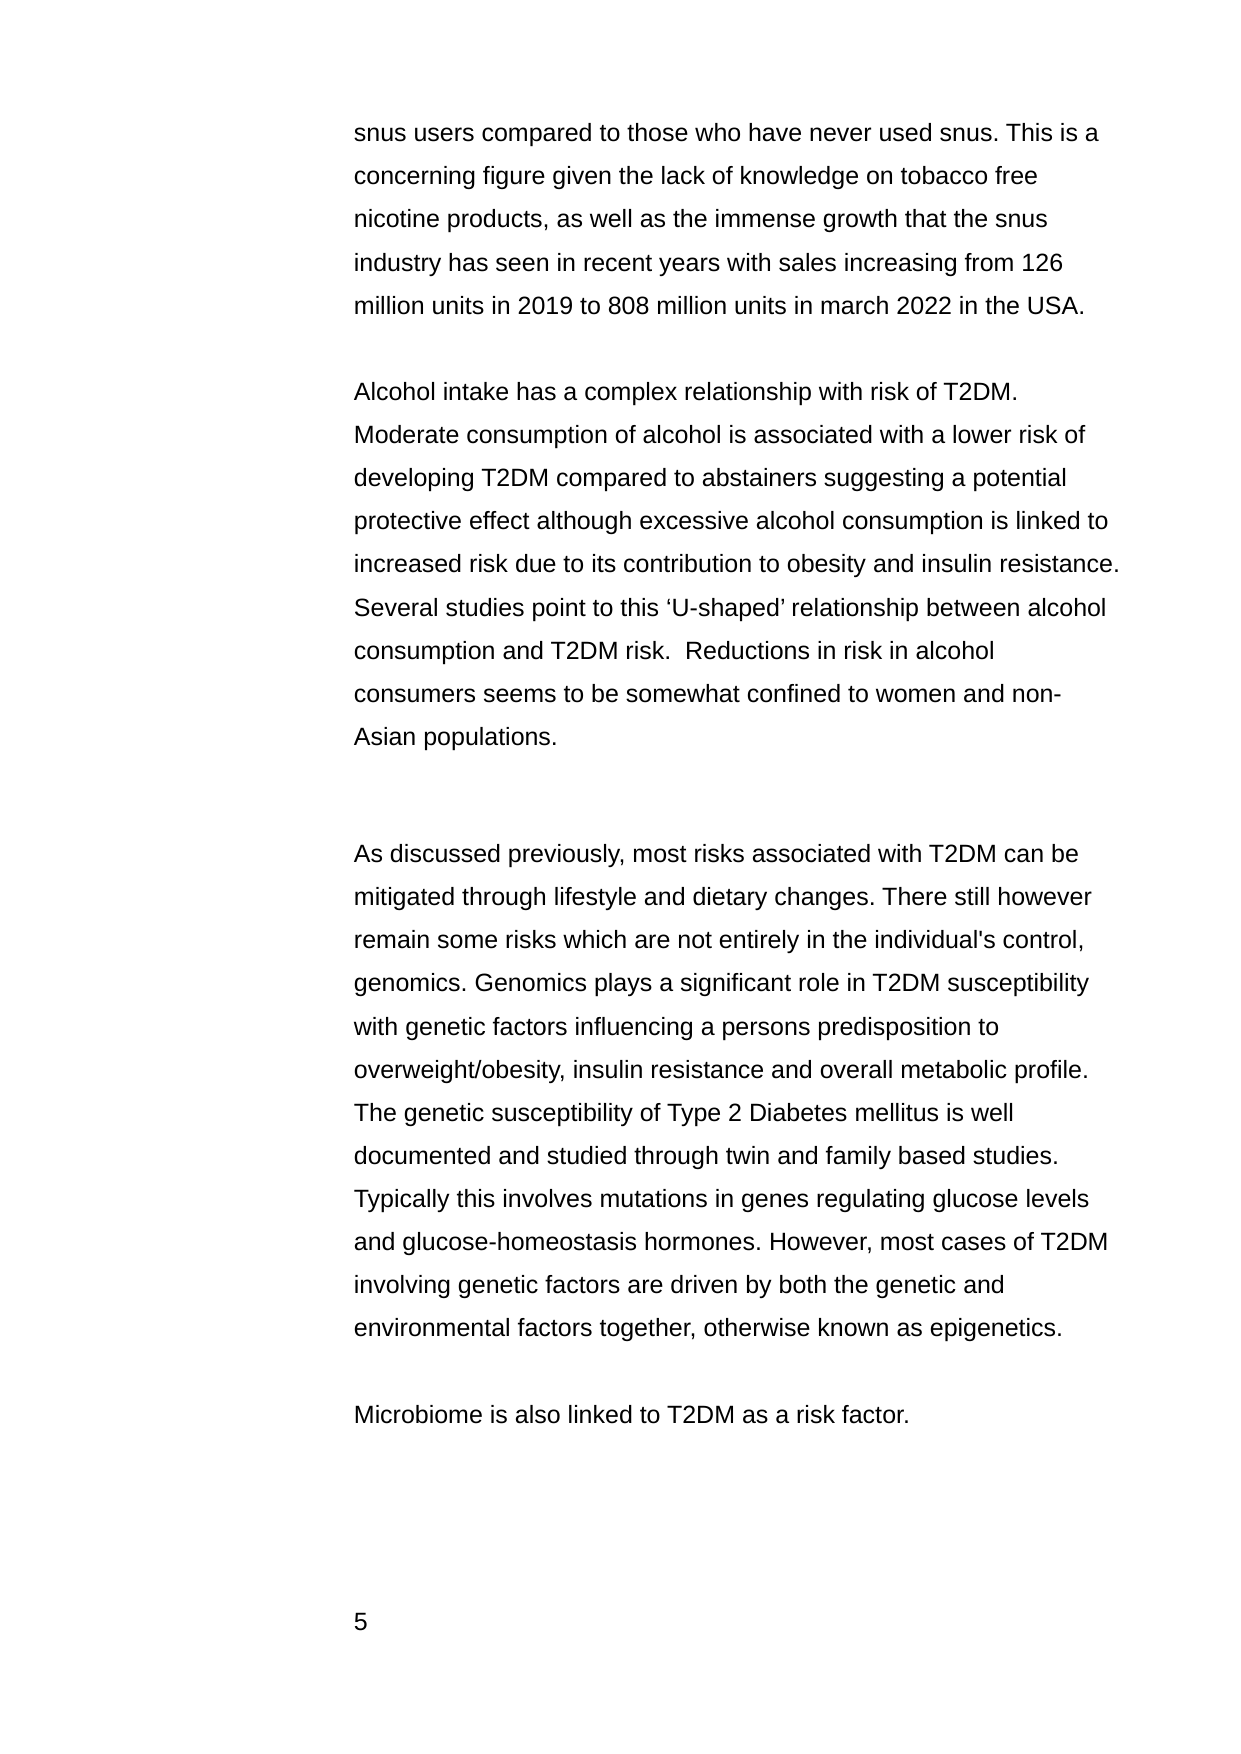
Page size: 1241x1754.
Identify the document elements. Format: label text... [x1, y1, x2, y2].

text snus users compared to those who have never used snus. This is a concerning figure given the lack of knowledge on tobacco free nicotine products, as well as the immense growth that the snus industry has seen in recent years with sales increasing from 126 million units in 2019 to 808 million units in march 2022 in the USA. [354, 118, 1122, 319]
text As discussed previously, most risks associated with T2DM can be mitigated through lifestyle and dietary changes. There still however remain some risks which are not entirely in the individual's control, genomics. Genomics plays a significant role in T2DM susceptibility with genetic factors influencing a persons predisposition to overweight/obesity, insulin resistance and overall metabolic profile. The genetic susceptibility of Type 2 Diabetes mellitus is well documented and studied through twin and family based studies. Typically this involves mutations in genes regulating glucose levels and glucose-homeostasis hormones. However, most cases of T2DM involving genetic factors are driven by both the genetic and environmental factors together, otherwise known as epigenetics. [354, 839, 1122, 1342]
text Microbiome is also linked to T2DM as a risk factor. [354, 1399, 1122, 1428]
text Alcohol intake has a complex relationship with risk of T2DM. Moderate consumption of alcohol is associated with a lower risk of developing T2DM compared to abstainers suggesting a potential protective effect although excessive alcohol consumption is linked to increased risk due to its contribution to obesity and insulin resistance. Several studies point to this ‘U-shaped’ relationship between alcohol consumption and T2DM risk. Reductions in risk in alcohol consumers seems to be somewhat confined to women and non-Asian populations. [354, 377, 1122, 751]
